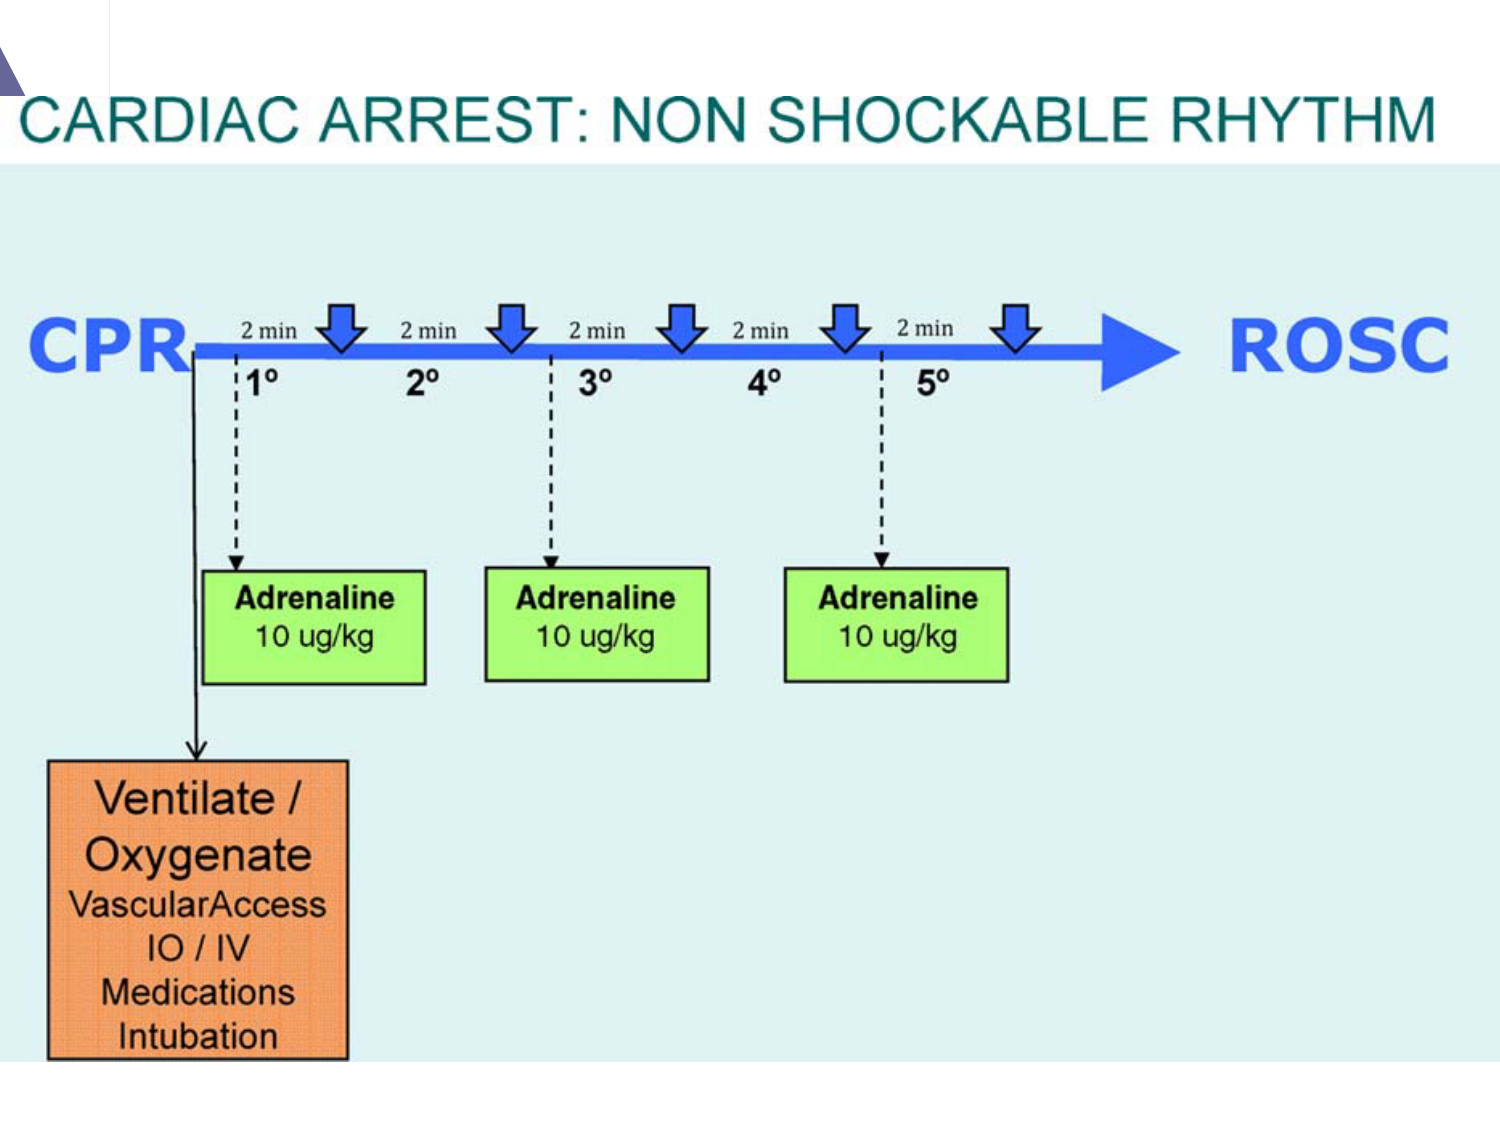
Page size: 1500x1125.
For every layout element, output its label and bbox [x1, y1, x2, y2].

picture [0, 96, 1500, 1062]
